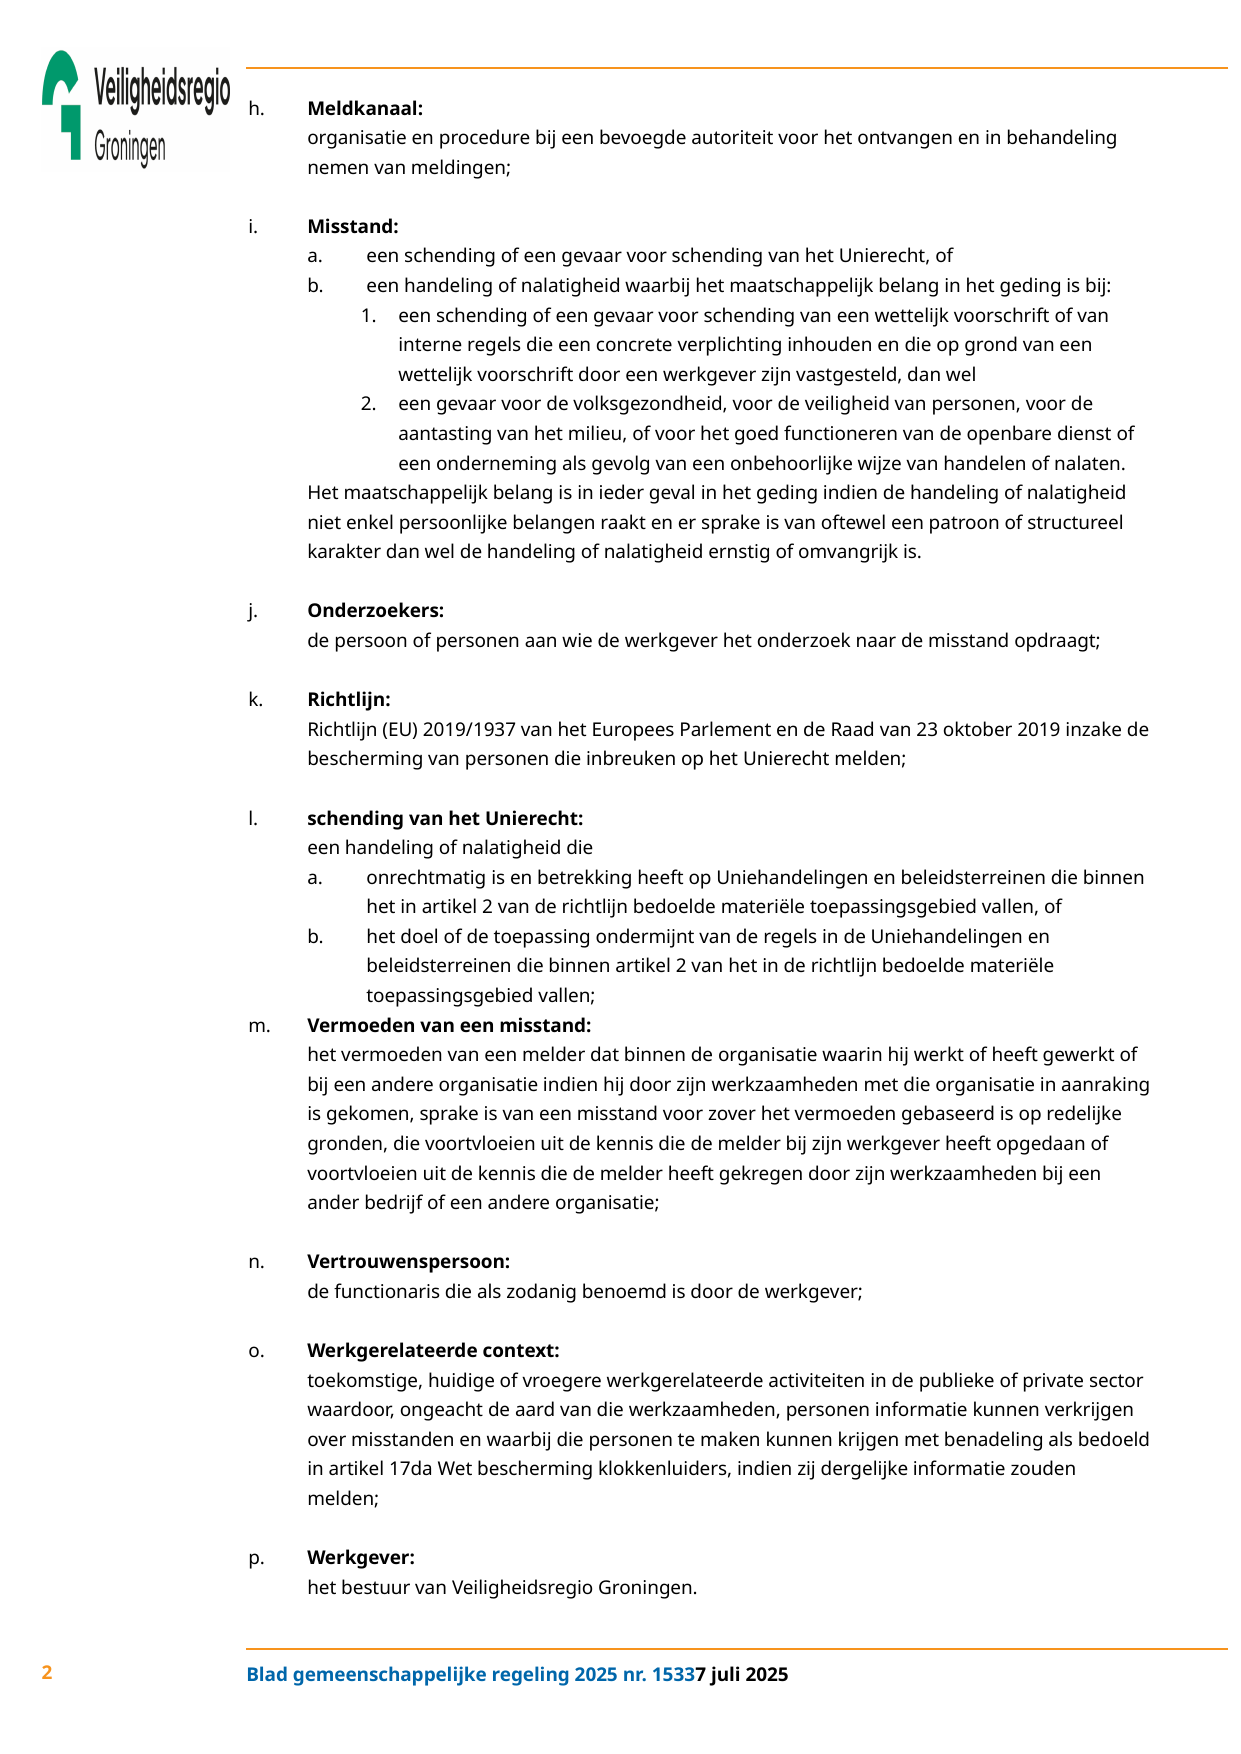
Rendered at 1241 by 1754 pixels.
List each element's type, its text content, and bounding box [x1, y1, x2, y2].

list Richtlijn (EU) 2019/1937 van het Europees Parlement en de Raad van 23 oktober 2019 inzake de bescherming van personen die inbreuken op het Unierecht melden; [248, 716, 1152, 771]
list Werkgever: [248, 1544, 1152, 1570]
list onrechtmatig is en betrekking heeft op Uniehandelingen en beleidsterreinen die binnen het in artikel 2 van de richtlijn bedoelde materiële toepassingsgebied vallen, of [307, 864, 1152, 919]
list de functionaris die als zodanig benoemd is door de werkgever; [248, 1278, 1152, 1304]
list Het maatschappelijk belang is in ieder geval in het geding indien de handeling of nalatigheid niet enkel persoonlijke belangen raakt en er sprake is van oftewel een patroon of structureel karakter dan wel de handeling of nalatigheid ernstig of omvangrijk is. [248, 479, 1152, 564]
list een handeling of nalatigheid die [248, 834, 1152, 860]
list Misstand: [248, 213, 1152, 239]
list de persoon of personen aan wie de werkgever het onderzoek naar de misstand opdraagt; [248, 627, 1152, 653]
list het doel of de toepassing ondermijnt van de regels in de Uniehandelingen en beleidsterreinen die binnen artikel 2 van het in de richtlijn bedoelde materiële toepassingsgebied vallen; [307, 923, 1152, 1008]
list het vermoeden van een melder dat binnen de organisatie waarin hij werkt of heeft gewerkt of bij een andere organisatie indien hij door zijn werkzaamheden met die organisatie in aanraking is gekomen, sprake is van een misstand voor zover het vermoeden gebaseerd is op redelijke gronden, die voortvloeien uit de kennis die de melder bij zijn werkgever heeft opgedaan of voortvloeien uit de kennis die de melder heeft gekregen door zijn werkzaamheden bij een ander bedrijf of een andere organisatie; [248, 1041, 1152, 1215]
list Werkgerelateerde context: [248, 1337, 1152, 1363]
list een schending of een gevaar voor schending van een wettelijk voorschrift of van interne regels die een concrete verplichting inhouden en die op grond van een wettelijk voorschrift door een werkgever zijn vastgesteld, dan wel [361, 302, 1152, 387]
list Onderzoekers: [248, 598, 1152, 623]
list Richtlijn: [248, 686, 1152, 712]
list een handeling of nalatigheid waarbij het maatschappelijk belang in het geding is bij: [307, 272, 1152, 298]
list een schending of een gevaar voor schending van het Unierecht, of [307, 243, 1152, 268]
list organisatie en procedure bij een bevoegde autoriteit voor het ontvangen en in behandeling nemen van meldingen; [248, 124, 1152, 180]
list schending van het Unierecht: [248, 805, 1152, 831]
list het bestuur van Veiligheidsregio Groningen. [248, 1574, 1152, 1600]
list Meldkanaal: [248, 95, 1152, 121]
picture [41, 47, 231, 172]
list toekomstige, huidige of vroegere werkgerelateerde activiteiten in de publieke of private sector waardoor, ongeacht de aard van die werkzaamheden, personen informatie kunnen verkrijgen over misstanden en waarbij die personen te maken kunnen krijgen met benadeling als bedoeld in artikel 17da Wet bescherming klokkenluiders, indien zij dergelijke informatie zouden melden; [248, 1367, 1152, 1511]
list Vermoeden van een misstand: [248, 1012, 1152, 1038]
list een gevaar voor de volksgezondheid, voor de veiligheid van personen, voor de aantasting van het milieu, of voor het goed functioneren van de openbare dienst of een onderneming als gevolg van een onbehoorlijke wijze van handelen of nalaten. [361, 391, 1152, 476]
list Vertrouwenspersoon: [248, 1248, 1152, 1274]
